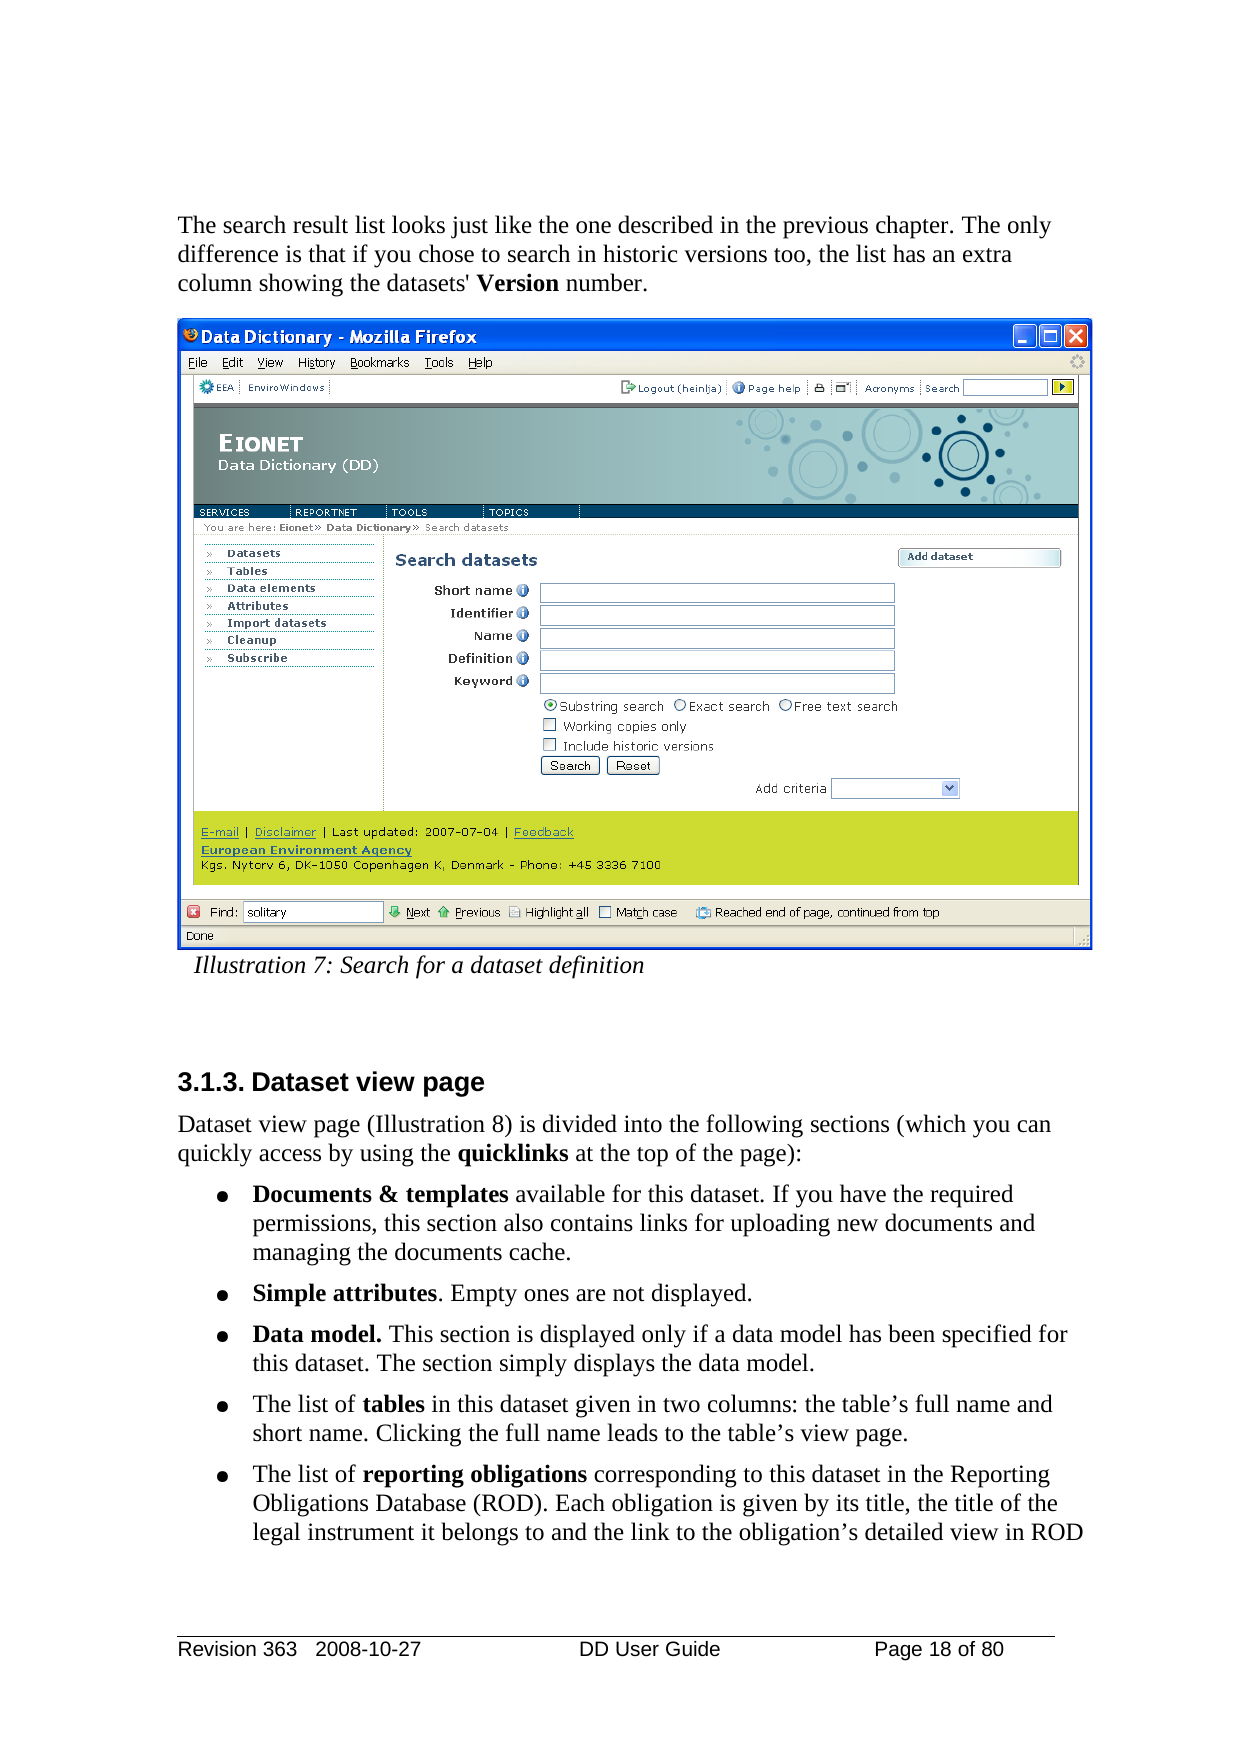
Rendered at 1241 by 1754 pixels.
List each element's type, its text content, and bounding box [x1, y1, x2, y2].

list The list of tables in this dataset given in two columns: the table’s full name and short name. Clicking the full name leads to the table’s view page. [215, 1388, 1092, 1447]
picture [177, 318, 1093, 950]
list Simple attributes. Empty ones are not displayed. [215, 1278, 1092, 1307]
list Documents & templates available for this dataset. If you have the required permissions, this section also contains links for uploading new documents and managing the documents cache. [215, 1179, 1092, 1266]
list The list of reporting obligations corresponding to this dataset in the Reporting Obligations Database (ROD). Each obligation is given by its title, the title of the legal instrument it belongs to and the link to the obligation’s detailed view in ROD [215, 1458, 1092, 1546]
subtitle Dataset view page [177, 1065, 1092, 1096]
text Dataset view page (Illustration 8) is divided into the following sections (which you can quickly access by using the quicklinks at the top of the page): [177, 1109, 1092, 1167]
text The search result list looks just like the one described in the previous chapter. The only difference is that if you chose to search in historic versions too, the list has an extra column showing the datasets' Version number. [177, 210, 1092, 297]
list Data model. This section is displayed only if a data model has been specified for this dataset. The section simply displays the data model. [215, 1319, 1092, 1377]
text Illustration 7: Search for a dataset definition [194, 950, 1076, 979]
